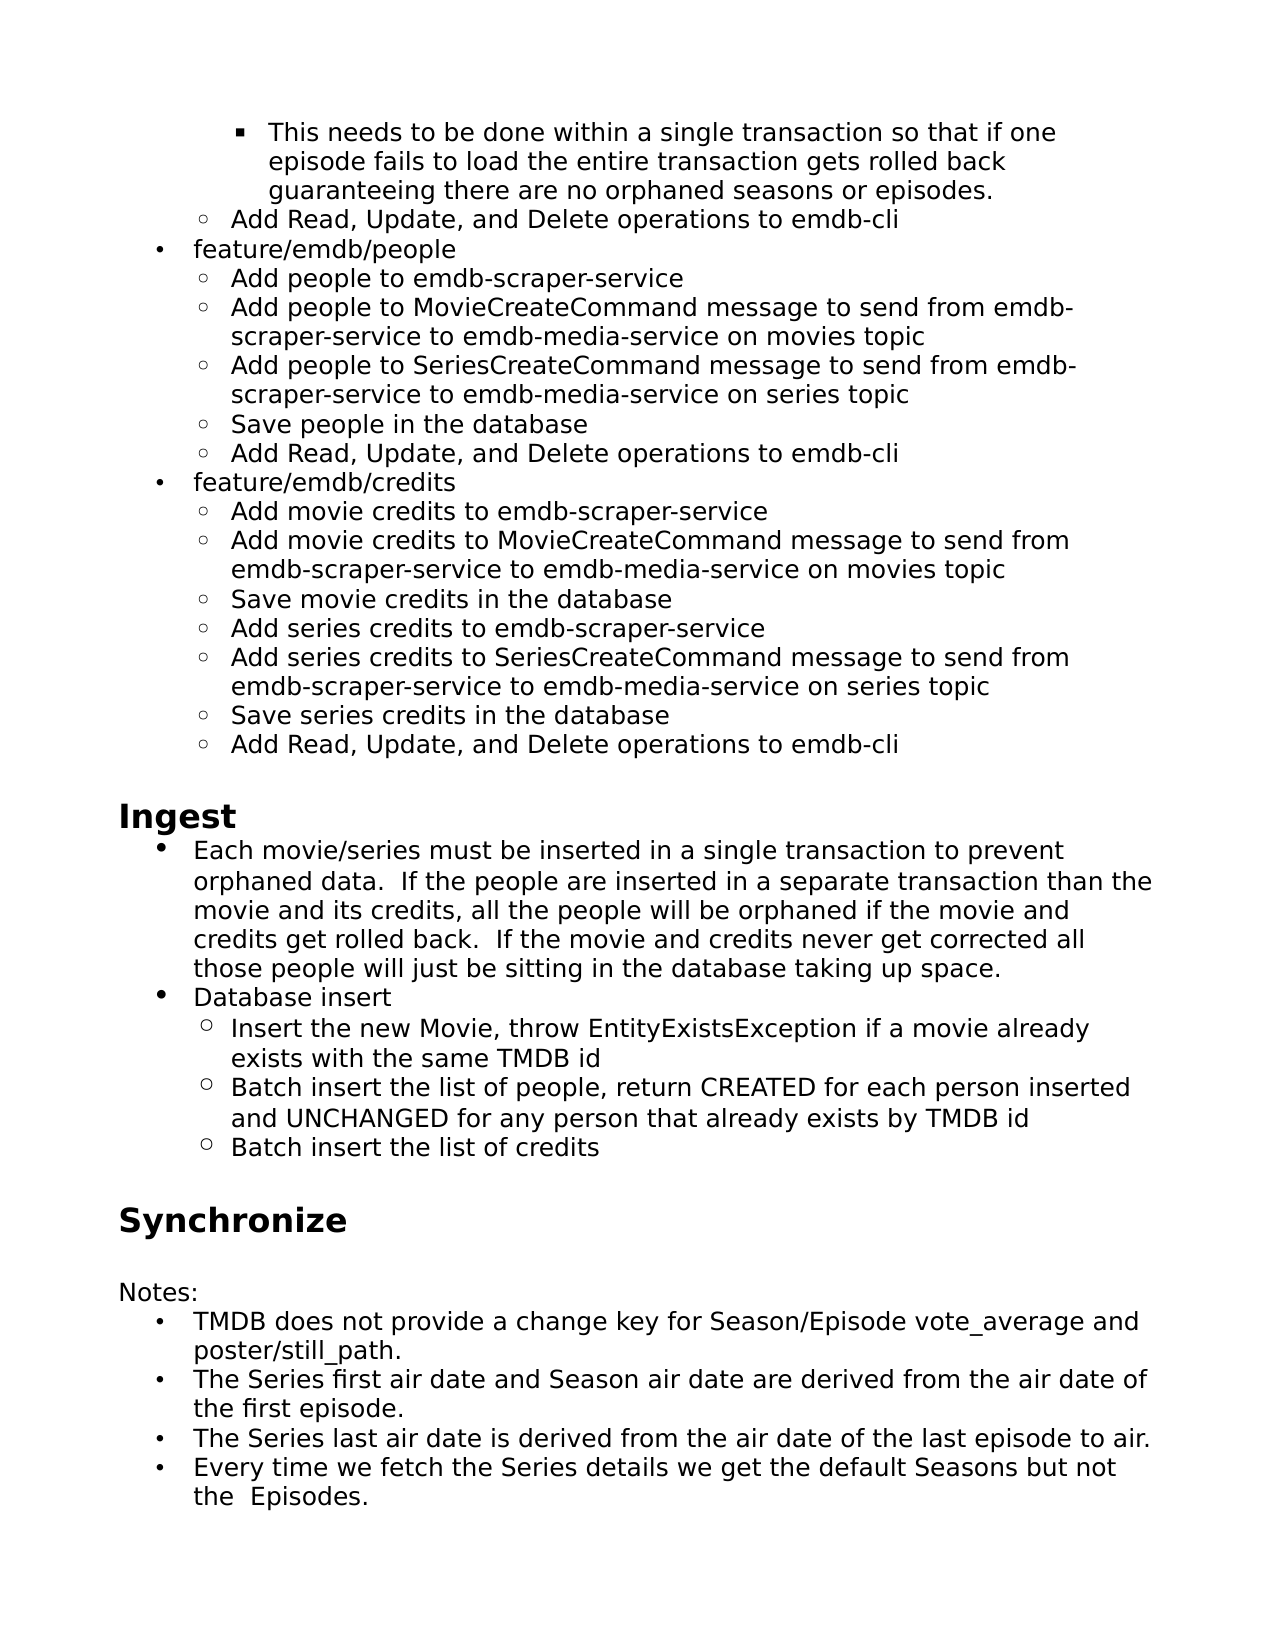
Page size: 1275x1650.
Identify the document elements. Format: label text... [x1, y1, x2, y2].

list Add movie credits to MovieCreateCommand message to send from emdb-scraper-service to emdb-media-service on movies topic [193, 526, 1157, 585]
list Save people in the database [193, 410, 1157, 439]
list Add people to MovieCreateCommand message to send from emdb-scraper-service to emdb-media-service on movies topic [193, 293, 1157, 351]
text Notes: [118, 1278, 1157, 1307]
list Save movie credits in the database [193, 585, 1157, 614]
list Database insert [156, 983, 1157, 1014]
text Synchronize [118, 1201, 1157, 1240]
list Add series credits to emdb-scraper-service [193, 614, 1157, 643]
text Ingest [118, 798, 1157, 836]
list Add people to emdb-scraper-service [193, 264, 1157, 293]
list Batch insert the list of people, return CREATED for each person inserted and UNCHANGED for any person that already exists by TMDB id [193, 1073, 1157, 1133]
list Every time we fetch the Series details we get the default Seasons but not the Episodes. [156, 1453, 1157, 1511]
list Save series credits in the database [193, 701, 1157, 731]
list Each movie/series must be inserted in a single transaction to prevent orphaned data. If the people are inserted in a separate transaction than the movie and its credits, all the people will be orphaned if the movie and credits get rolled back. If the movie and credits never get corrected all those people will just be sitting in the database taking up space. [156, 836, 1157, 983]
list This needs to be done within a single transaction so that if one episode fails to load the entire transaction gets rolled back guaranteeing there are no orphaned seasons or episodes. [231, 118, 1157, 206]
list Batch insert the list of credits [193, 1133, 1157, 1163]
list Add people to SeriesCreateCommand message to send from emdb-scraper-service to emdb-media-service on series topic [193, 351, 1157, 410]
list feature/emdb/people [156, 235, 1157, 264]
list Add Read, Update, and Delete operations to emdb-cli [193, 206, 1157, 235]
list Add Read, Update, and Delete operations to emdb-cli [193, 731, 1157, 760]
list feature/emdb/credits [156, 468, 1157, 497]
list The Series first air date and Season air date are derived from the air date of the first episode. [156, 1366, 1157, 1424]
list Insert the new Movie, throw EntityExistsException if a movie already exists with the same TMDB id [193, 1014, 1157, 1073]
list The Series last air date is derived from the air date of the last episode to air. [156, 1424, 1157, 1453]
list Add movie credits to emdb-scraper-service [193, 497, 1157, 526]
list Add series credits to SeriesCreateCommand message to send from emdb-scraper-service to emdb-media-service on series topic [193, 643, 1157, 701]
list TMDB does not provide a change key for Season/Episode vote_average and poster/still_path. [156, 1307, 1157, 1366]
list Add Read, Update, and Delete operations to emdb-cli [193, 439, 1157, 468]
